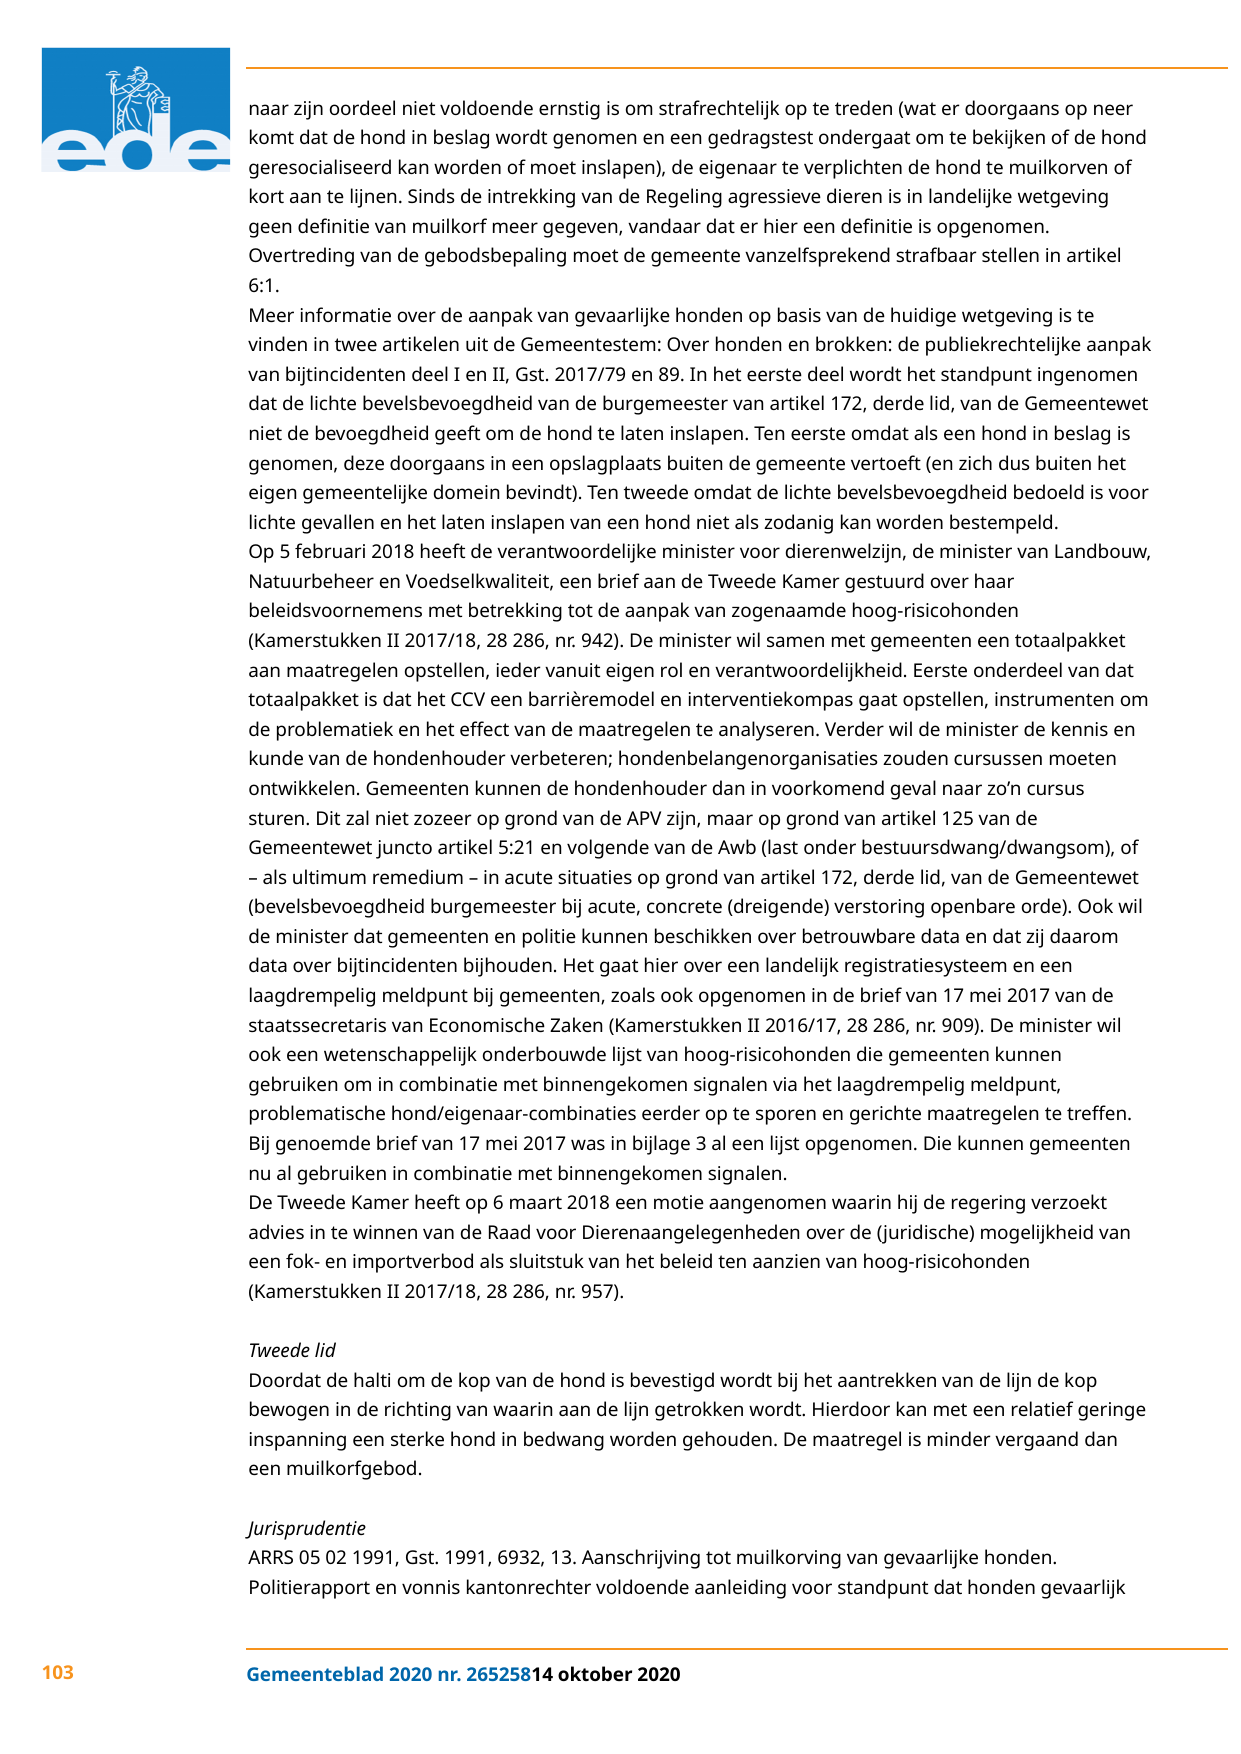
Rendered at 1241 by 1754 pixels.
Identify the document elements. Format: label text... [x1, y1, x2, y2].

text Op 5 februari 2018 heeft de verantwoordelijke minister voor dierenwelzijn, de minister van Landbouw, Natuurbeheer en Voedselkwaliteit, een brief aan de Tweede Kamer gestuurd over haar beleidsvoornemens met betrekking tot de aanpak van zogenaamde hoog-risicohonden (Kamerstukken II 2017/18, 28 286, nr. 942). De minister wil samen met gemeenten een totaalpakket aan maatregelen opstellen, ieder vanuit eigen rol en verantwoordelijkheid. Eerste onderdeel van dat totaalpakket is dat het CCV een barrièremodel en interventiekompas gaat opstellen, instrumenten om de problematiek en het effect van de maatregelen te analyseren. Verder wil de minister de kennis en kunde van de hondenhouder verbeteren; hondenbelangenorganisaties zouden cursussen moeten ontwikkelen. Gemeenten kunnen de hondenhouder dan in voorkomend geval naar zo’n cursus sturen. Dit zal niet zozeer op grond van de APV zijn, maar op grond van artikel 125 van de Gemeentewet juncto artikel 5:21 en volgende van de Awb (last onder bestuursdwang/dwangsom), of – als ultimum remedium – in acute situaties op grond van artikel 172, derde lid, van de Gemeentewet (bevelsbevoegdheid burgemeester bij acute, concrete (dreigende) verstoring openbare orde). Ook wil de minister dat gemeenten en politie kunnen beschikken over betrouwbare data en dat zij daarom data over bijtincidenten bijhouden. Het gaat hier over een landelijk registratiesysteem en een laagdrempelig meldpunt bij gemeenten, zoals ook opgenomen in de brief van 17 mei 2017 van de staatssecretaris van Economische Zaken (Kamerstukken II 2016/17, 28 286, nr. 909). De minister wil ook een wetenschappelijk onderbouwde lijst van hoog-risicohonden die gemeenten kunnen gebruiken om in combinatie met binnengekomen signalen via het laagdrempelig meldpunt, problematische hond/eigenaar-combinaties eerder op te sporen en gerichte maatregelen te treffen. Bij genoemde brief van 17 mei 2017 was in bijlage 3 al een lijst opgenomen. Die kunnen gemeenten nu al gebruiken in combinatie met binnengekomen signalen. [248, 538, 1152, 1186]
picture [41, 47, 231, 172]
text Tweede lid [248, 1337, 1152, 1363]
text Meer informatie over de aanpak van gevaarlijke honden op basis van de huidige wetgeving is te vinden in twee artikelen uit de Gemeentestem: Over honden en brokken: de publiekrechtelijke aanpak van bijtincidenten deel I en II, Gst. 2017/79 en 89. In het eerste deel wordt het standpunt ingenomen dat de lichte bevelsbevoegdheid van de burgemeester van artikel 172, derde lid, van de Gemeentewet niet de bevoegdheid geeft om de hond te laten inslapen. Ten eerste omdat als een hond in beslag is genomen, deze doorgaans in een opslagplaats buiten de gemeente vertoeft (en zich dus buiten het eigen gemeentelijke domein bevindt). Ten tweede omdat de lichte bevelsbevoegdheid bedoeld is voor lichte gevallen en het laten inslapen van een hond niet als zodanig kan worden bestempeld. [248, 302, 1152, 535]
text Doordat de halti om de kop van de hond is bevestigd wordt bij het aantrekken van de lijn de kop bewogen in de richting van waarin aan de lijn getrokken wordt. Hierdoor kan met een relatief geringe inspanning een sterke hond in bedwang worden gehouden. De maatregel is minder vergaand dan een muilkorfgebod. [248, 1367, 1152, 1481]
text naar zijn oordeel niet voldoende ernstig is om strafrechtelijk op te treden (wat er doorgaans op neer komt dat de hond in beslag wordt genomen en een gedragstest ondergaat om te bekijken of de hond geresocialiseerd kan worden of moet inslapen), de eigenaar te verplichten de hond te muilkorven of kort aan te lijnen. Sinds de intrekking van de Regeling agressieve dieren is in landelijke wetgeving geen definitie van muilkorf meer gegeven, vandaar dat er hier een definitie is opgenomen. Overtreding van de gebodsbepaling moet de gemeente vanzelfsprekend strafbaar stellen in artikel 6:1. [248, 95, 1152, 298]
text Jurisprudentie [248, 1515, 1152, 1541]
text De Tweede Kamer heeft op 6 maart 2018 een motie aangenomen waarin hij de regering verzoekt advies in te winnen van de Raad voor Dierenaangelegenheden over de (juridische) mogelijkheid van een fok- en importverbod als sluitstuk van het beleid ten aanzien van hoog-risicohonden (Kamerstukken II 2017/18, 28 286, nr. 957). [248, 1189, 1152, 1304]
text ARRS 05 02 1991, Gst. 1991, 6932, 13. Aanschrijving tot muilkorving van gevaarlijke honden. Politierapport en vonnis kantonrechter voldoende aanleiding voor standpunt dat honden gevaarlijk [248, 1544, 1152, 1600]
